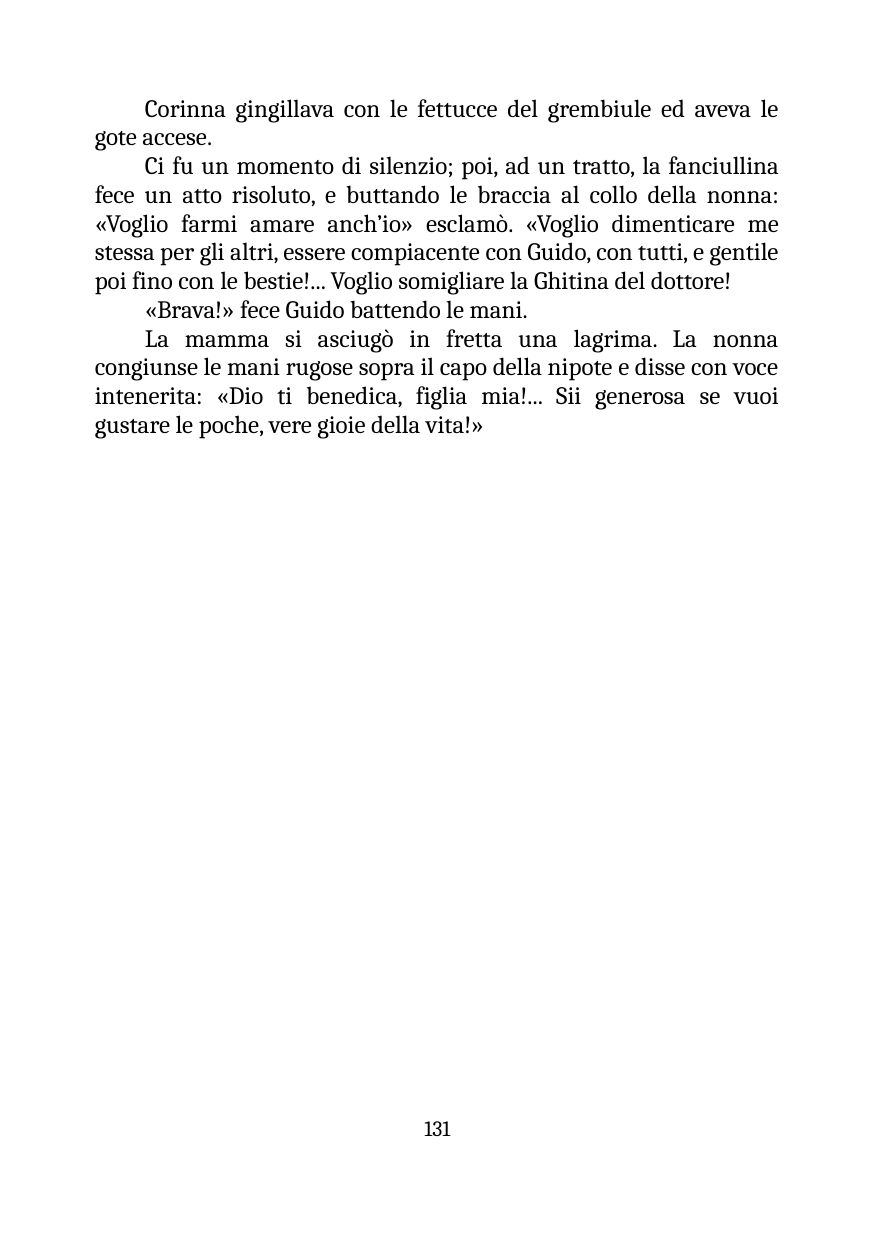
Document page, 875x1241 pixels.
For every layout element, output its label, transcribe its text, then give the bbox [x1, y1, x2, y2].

text La mamma si asciugò in fretta una lagrima. La nonna congiunse le mani rugose sopra il capo della nipote e disse con voce intenerita: «Dio ti benedica, figlia mia!... Sii generosa se vuoi gustare le poche, vere gioie della vita!» [94, 324, 779, 439]
text Corinna gingillava con le fettucce del grembiule ed aveva le gote accese. [94, 94, 779, 152]
text «Brava!» fece Guido battendo le mani. [94, 296, 779, 324]
text Ci fu un momento di silenzio; poi, ad un tratto, la fanciullina fece un atto risoluto, e buttando le braccia al collo della nonna: «Voglio farmi amare anch’io» esclamò. «Voglio dimenticare me stessa per gli altri, essere compiacente con Guido, con tutti, e gentile poi fino con le bestie!... Voglio somigliare la Ghitina del dottore! [94, 152, 779, 296]
